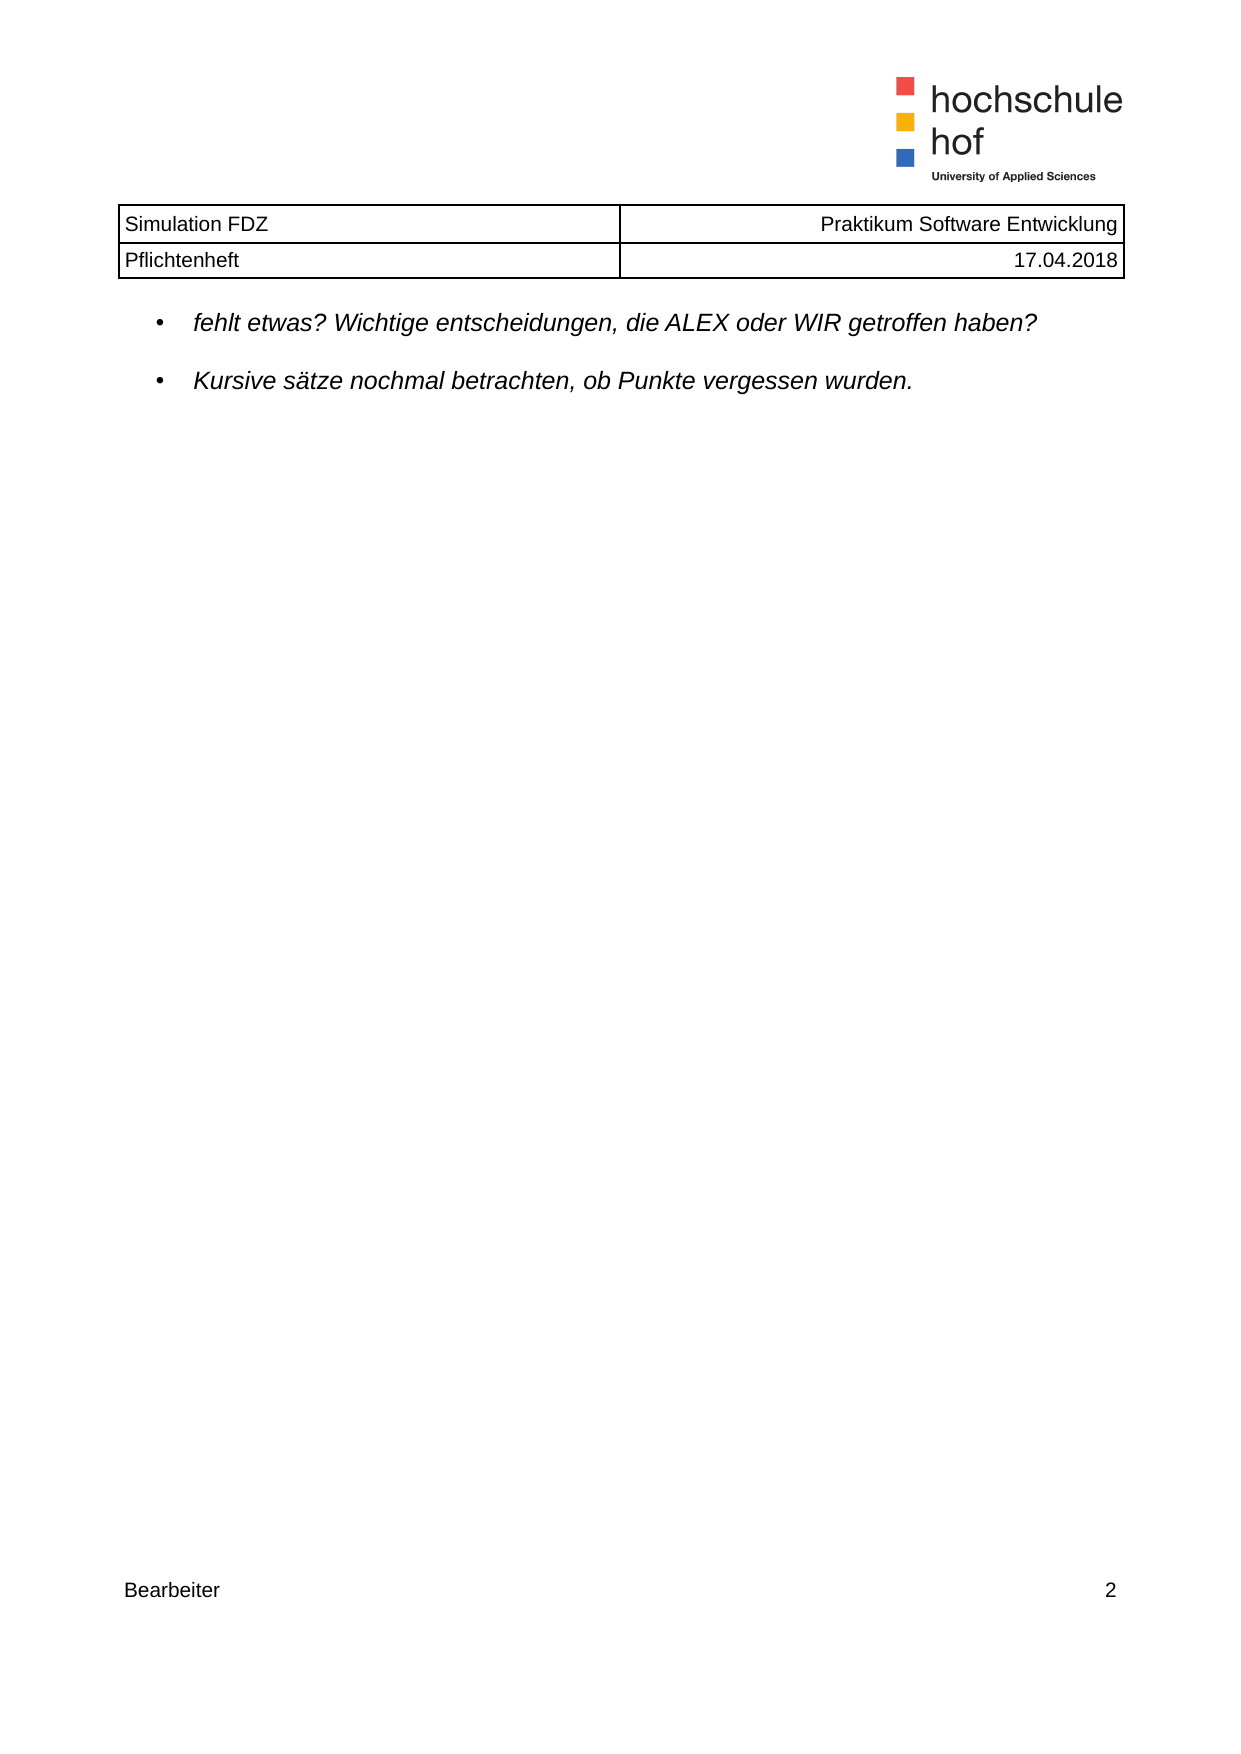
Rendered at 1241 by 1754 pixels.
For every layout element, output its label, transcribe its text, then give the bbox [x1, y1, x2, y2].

list fehlt etwas? Wichtige entscheidungen, die ALEX oder WIR getroffen haben? [156, 308, 1122, 337]
picture [896, 77, 1122, 182]
list Kursive sätze nochmal betrachten, ob Punkte vergessen wurden. [156, 366, 1122, 395]
